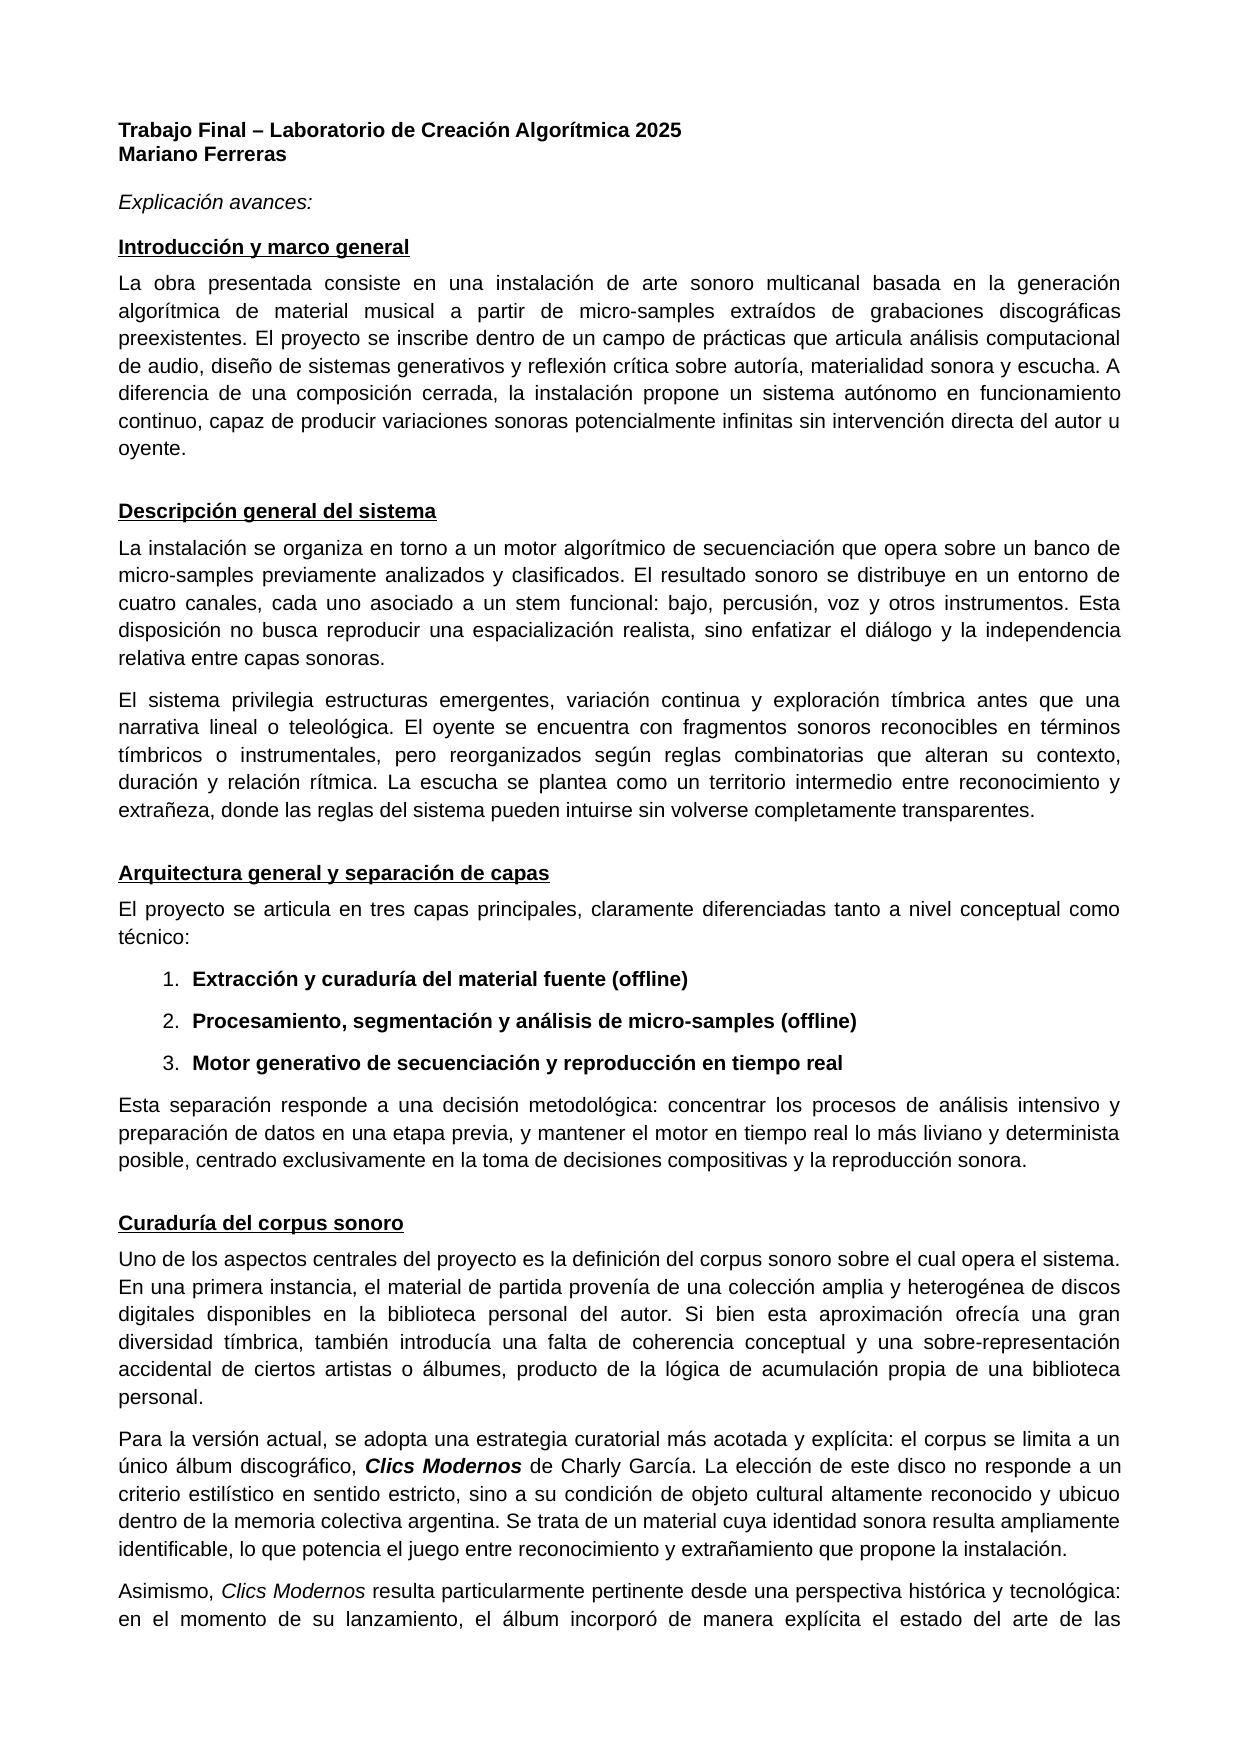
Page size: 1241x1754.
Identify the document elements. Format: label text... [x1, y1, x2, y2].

text Trabajo Final – Laboratorio de Creación Algorítmica 2025 [118, 118, 1122, 142]
text Esta separación responde a una decisión metodológica: concentrar los procesos de análisis intensivo y preparación de datos en una etapa previa, y mantener el motor en tiempo real lo más liviano y determinista posible, centrado exclusivamente en la toma de decisiones compositivas y la reproducción sonora. [118, 1093, 1122, 1172]
text Uno de los aspectos centrales del proyecto es la definición del corpus sonoro sobre el cual opera el sistema. En una primera instancia, el material de partida provenía de una colección amplia y heterogénea de discos digitales disponibles en la biblioteca personal del autor. Si bien esta aproximación ofrecía una gran diversidad tímbrica, también introducía una falta de coherencia conceptual y una sobre-representación accidental de ciertos artistas o álbumes, producto de la lógica de acumulación propia de una biblioteca personal. [118, 1247, 1122, 1409]
subtitle Introducción y marco general [118, 235, 1122, 259]
subtitle Curaduría del corpus sonoro [118, 1211, 1122, 1235]
list Procesamiento, segmentación y análisis de micro-samples (offline) [162, 1009, 1122, 1033]
subtitle Descripción general del sistema [118, 499, 1122, 523]
text Para la versión actual, se adopta una estrategia curatorial más acotada y explícita: el corpus se limita a un único álbum discográfico, Clics Modernos de Charly García. La elección de este disco no responde a un criterio estilístico en sentido estricto, sino a su condición de objeto cultural altamente reconocido y ubicuo dentro de la memoria colectiva argentina. Se trata de un material cuya identidad sonora resulta ampliamente identificable, lo que potencia el juego entre reconocimiento y extrañamiento que propone la instalación. [118, 1427, 1122, 1561]
text Asimismo, Clics Modernos resulta particularmente pertinente desde una perspectiva histórica y tecnológica: en el momento de su lanzamiento, el álbum incorporó de manera explícita el estado del arte de las [118, 1579, 1122, 1630]
text El sistema privilegia estructuras emergentes, variación continua y exploración tímbrica antes que una narrativa lineal o teleológica. El oyente se encuentra con fragmentos sonoros reconocibles en términos tímbricos o instrumentales, pero reorganizados según reglas combinatorias que alteran su contexto, duración y relación rítmica. La escucha se plantea como un territorio intermedio entre reconocimiento y extrañeza, donde las reglas del sistema pueden intuirse sin volverse completamente transparentes. [118, 688, 1122, 822]
text El proyecto se articula en tres capas principales, claramente diferenciadas tanto a nivel conceptual como técnico: [118, 897, 1122, 948]
text Explicación avances: [118, 190, 1122, 214]
text La instalación se organiza en torno a un motor algorítmico de secuenciación que opera sobre un banco de micro-samples previamente analizados y clasificados. El resultado sonoro se distribuye en un entorno de cuatro canales, cada uno asociado a un stem funcional: bajo, percusión, voz y otros instrumentos. Esta disposición no busca reproducir una espacialización realista, sino enfatizar el diálogo y la independencia relativa entre capas sonoras. [118, 536, 1122, 669]
text La obra presentada consiste en una instalación de arte sonoro multicanal basada en la generación algorítmica de material musical a partir de micro-samples extraídos de grabaciones discográficas preexistentes. El proyecto se inscribe dentro de un campo de prácticas que articula análisis computacional de audio, diseño de sistemas generativos y reflexión crítica sobre autoría, materialidad sonora y escucha. A diferencia de una composición cerrada, la instalación propone un sistema autónomo en funcionamiento continuo, capaz de producir variaciones sonoras potencialmente infinitas sin intervención directa del autor u oyente. [118, 271, 1122, 460]
list Extracción y curaduría del material fuente (offline) [162, 967, 1122, 991]
text Mariano Ferreras [118, 142, 1122, 166]
list Motor generativo de secuenciación y reproducción en tiempo real [162, 1051, 1122, 1075]
subtitle Arquitectura general y separación de capas [118, 861, 1122, 884]
